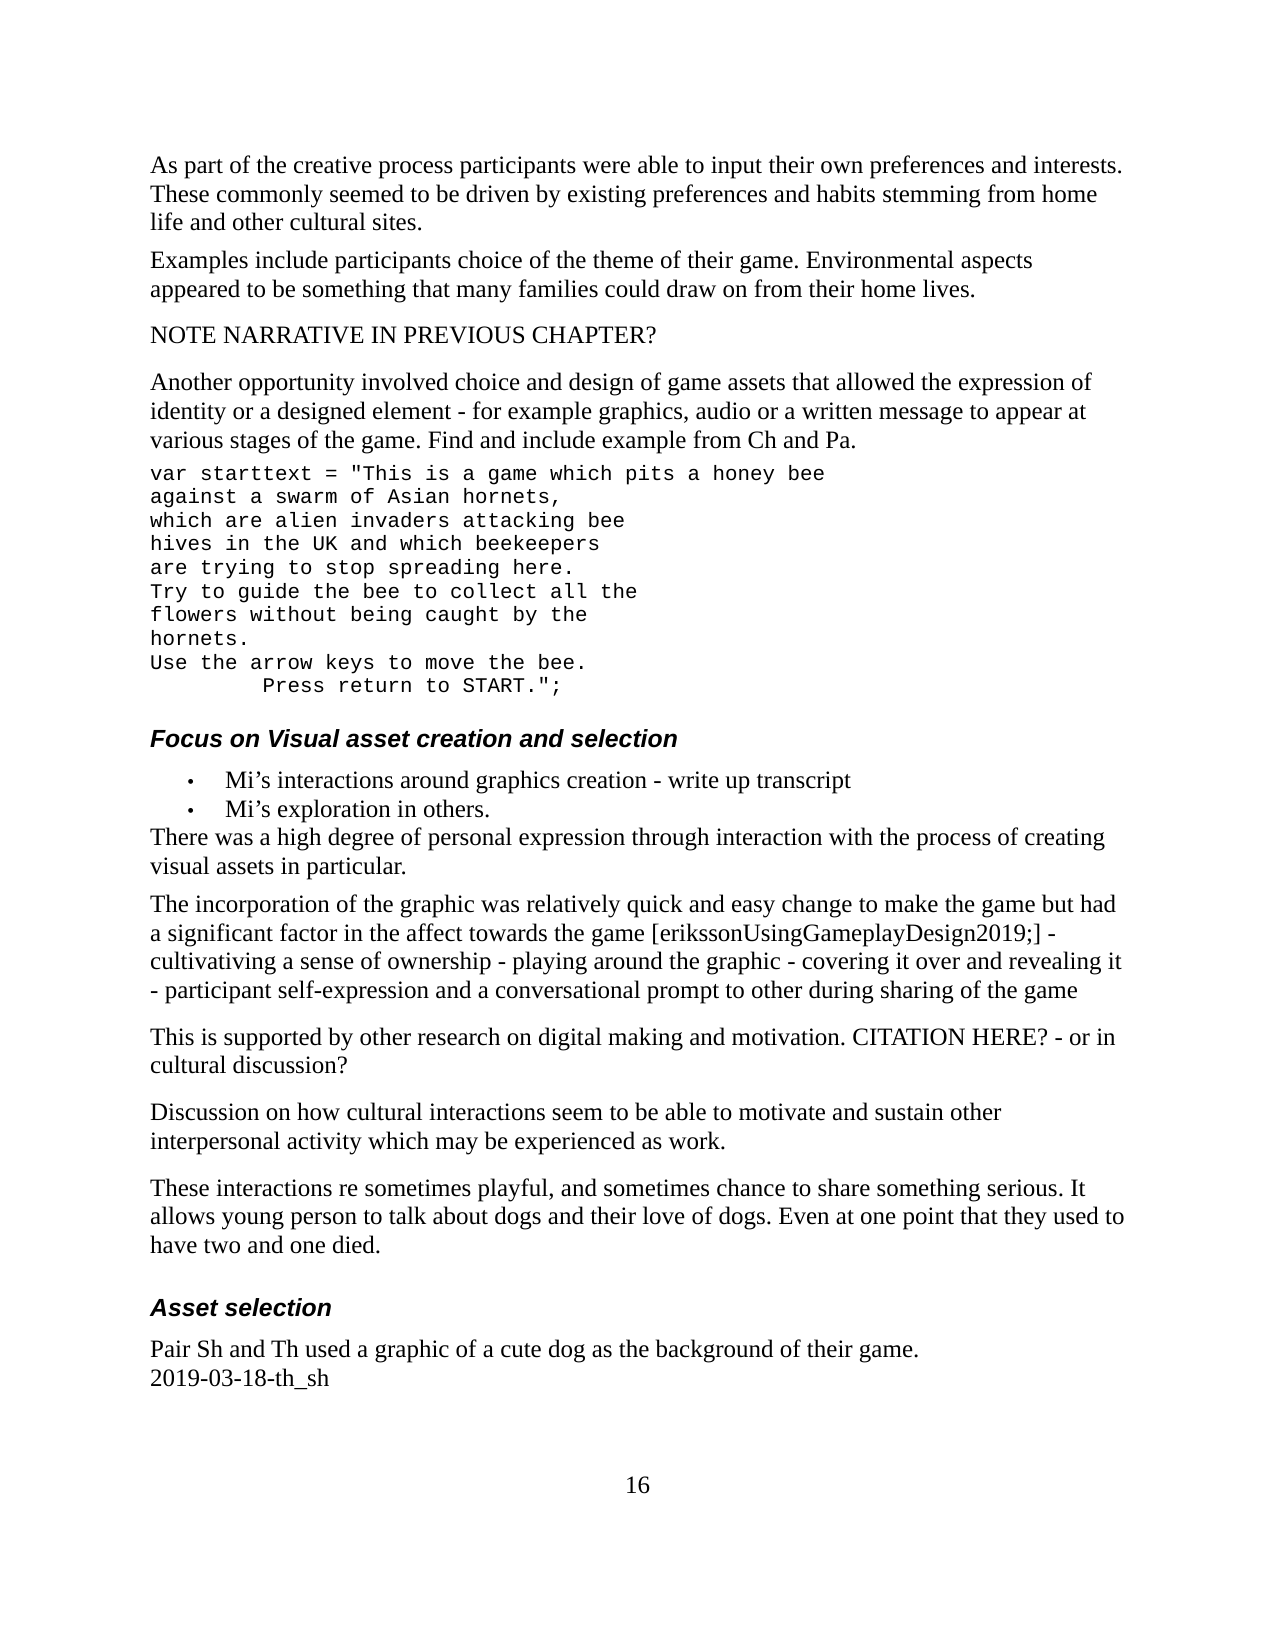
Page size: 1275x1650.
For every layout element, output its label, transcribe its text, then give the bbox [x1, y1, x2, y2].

text Press return to START."; [150, 675, 1125, 699]
list Mi’s interactions around graphics creation - write up transcript [187, 765, 1125, 794]
list Mi’s exploration in others. [187, 794, 1125, 822]
text which are alien invaders attacking bee [150, 510, 1125, 533]
text Try to guide the bee to collect all the [150, 581, 1125, 604]
text Pair Sh and Th used a graphic of a cute dog as the background of their game. 2019-03-18-th_sh [150, 1334, 1125, 1391]
text NOTE NARRATIVE IN PREVIOUS CHAPTER? [150, 321, 1125, 349]
text The incorporation of the graphic was relatively quick and easy change to make the game but had a significant factor in the affect towards the game [erikssonUsingGameplayDesign2019;] - cultivativing a sense of ownership - playing around the graphic - covering it over and revealing it - participant self-expression and a conversational prompt to other during sharing of the game [150, 889, 1125, 1004]
text As part of the creative process participants were able to input their own preferences and interests. These commonly seemed to be driven by existing preferences and habits stemming from home life and other cultural sites. [150, 150, 1125, 236]
text hornets. [150, 628, 1125, 652]
text Discussion on how cultural interactions seem to be able to motivate and sustain other interpersonal activity which may be experienced as work. [150, 1097, 1125, 1155]
text These interactions re sometimes playful, and sometimes chance to share something serious. It allows young person to talk about dogs and their love of dogs. Even at one point that they used to have two and one died. [150, 1173, 1125, 1259]
subtitle Focus on Visual asset creation and selection [150, 724, 1125, 752]
text var starttext = "This is a game which pits a honey bee [150, 462, 1125, 486]
text against a swarm of Asian hornets, [150, 486, 1125, 510]
subtitle Asset selection [150, 1293, 1125, 1321]
text Use the arrow keys to move the bee. [150, 652, 1125, 675]
text This is supported by other research on digital making and motivation. CITATION HERE? - or in cultural discussion? [150, 1022, 1125, 1079]
text Examples include participants choice of the theme of their game. Environmental aspects appeared to be something that many families could draw on from their home lives. [150, 245, 1125, 303]
text flowers without being caught by the [150, 604, 1125, 628]
text hives in the UK and which beekeepers [150, 533, 1125, 557]
text Another opportunity involved choice and design of game assets that allowed the expression of identity or a designed element - for example graphics, audio or a written message to appear at various stages of the game. Find and include example from Ch and Pa. [150, 367, 1125, 453]
text are trying to stop spreading here. [150, 557, 1125, 581]
text There was a high degree of personal expression through interaction with the process of creating visual assets in particular. [150, 822, 1125, 880]
